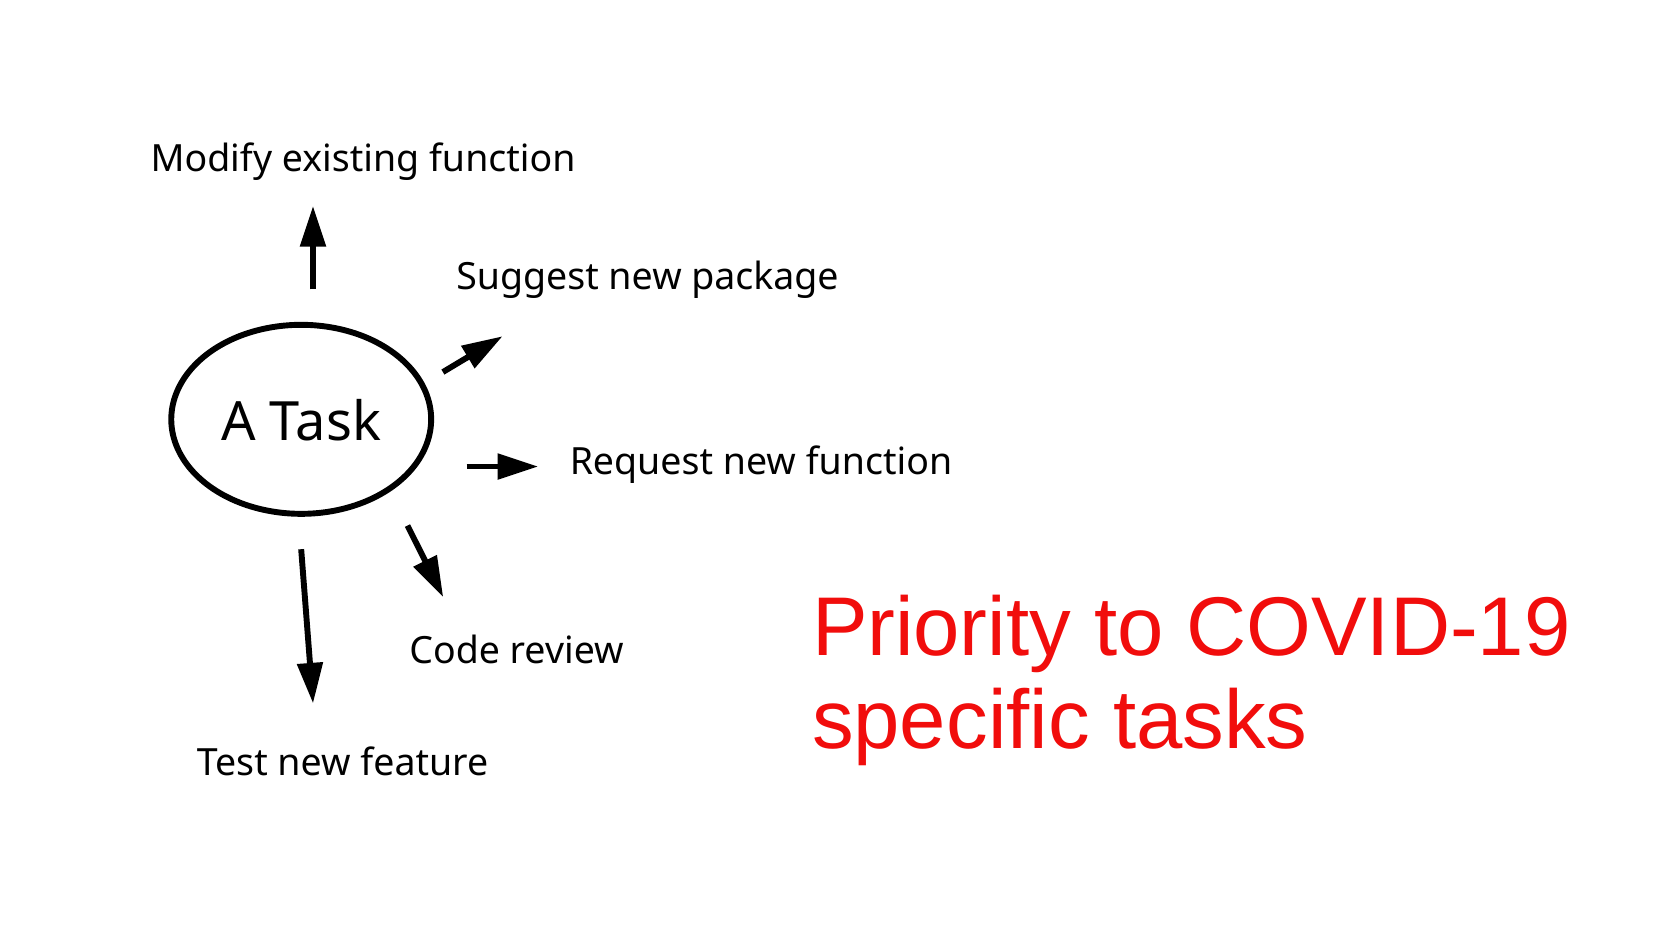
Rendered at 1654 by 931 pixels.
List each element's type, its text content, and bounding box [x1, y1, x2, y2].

text_box Request new function [555, 426, 1031, 502]
text_box Test new feature [182, 728, 715, 804]
text_box Modify existing function [135, 124, 669, 200]
text_box A Task [171, 324, 432, 514]
text_box Priority to COVID-19 specific tasks [797, 572, 1610, 774]
text_box Suggest new package [441, 242, 908, 318]
text_box Code review [394, 615, 797, 691]
